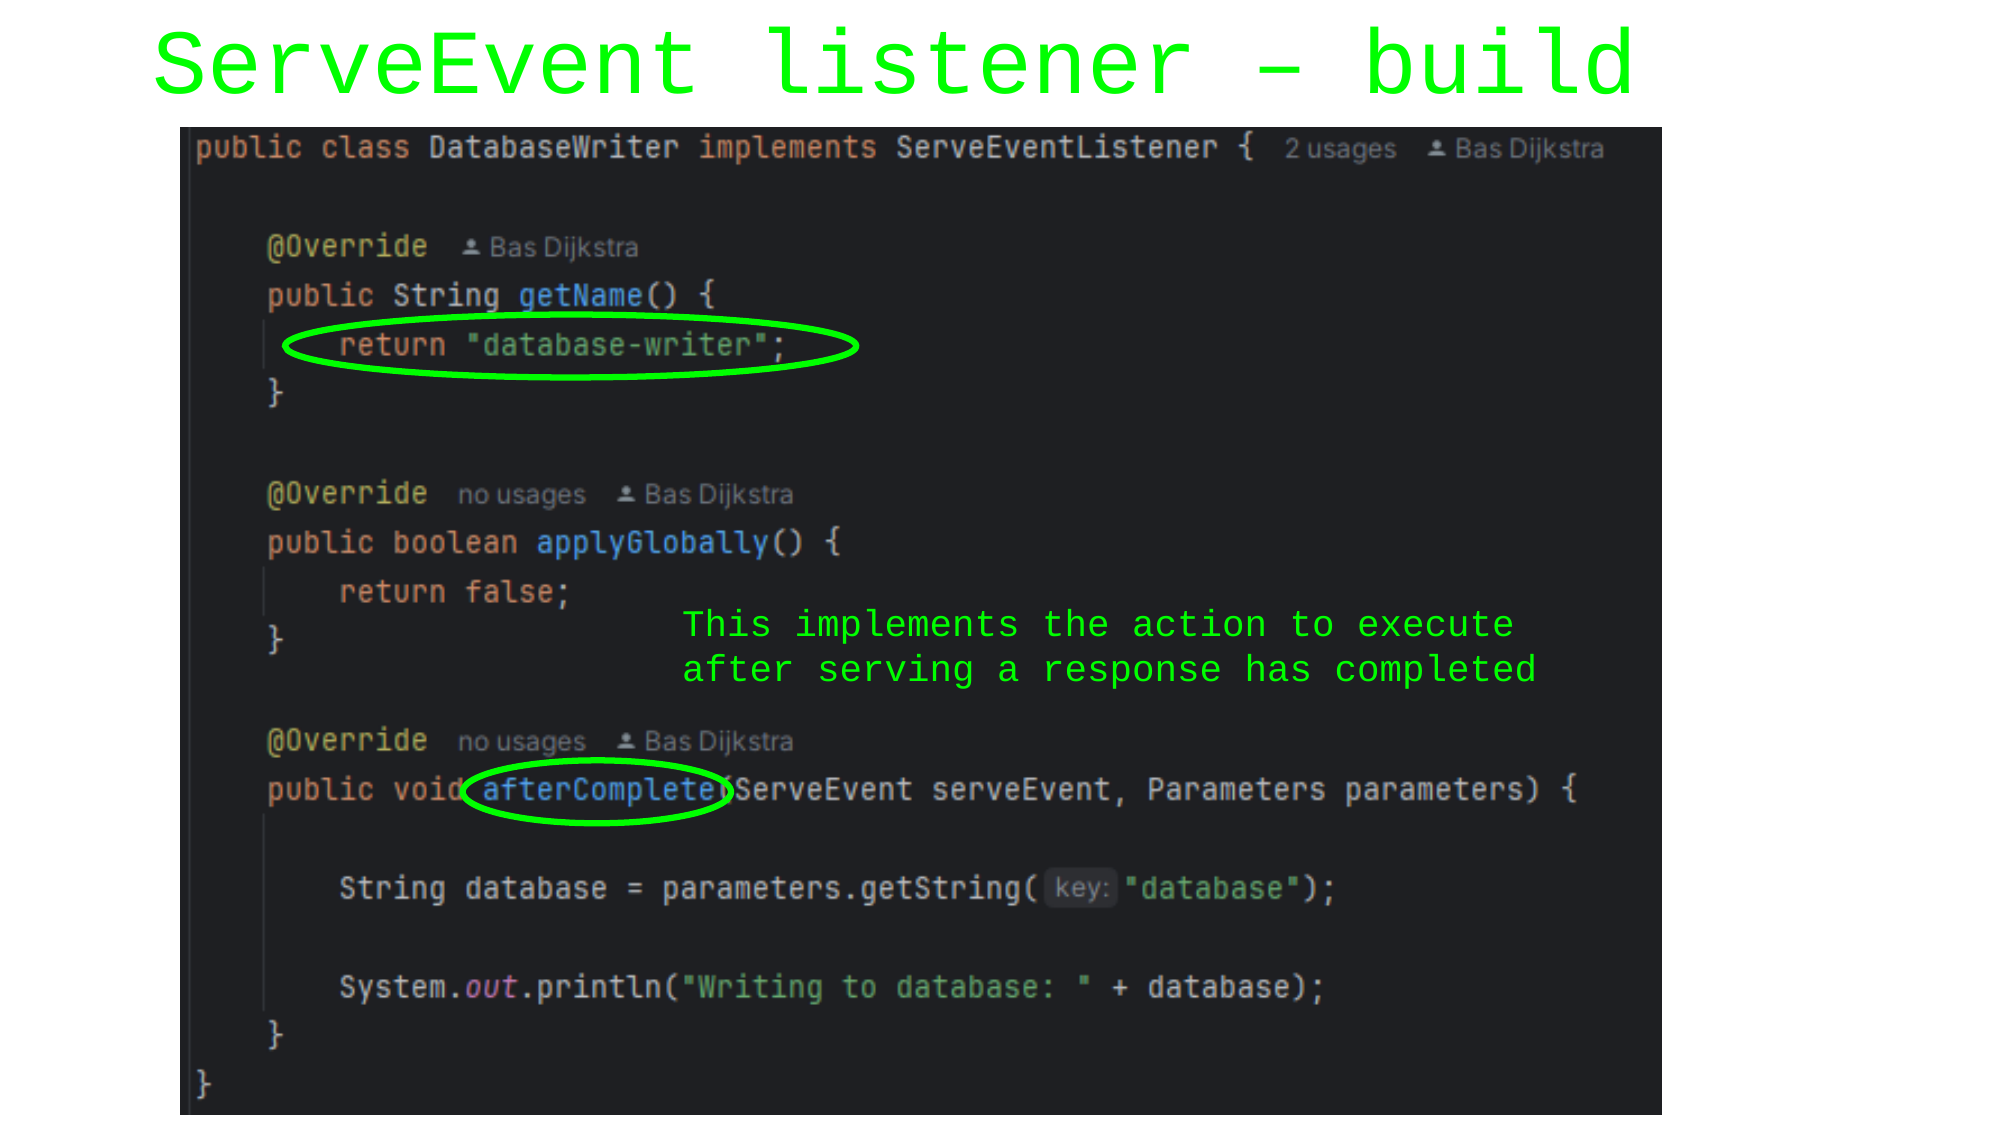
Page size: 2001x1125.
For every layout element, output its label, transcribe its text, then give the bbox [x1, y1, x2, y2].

picture [180, 128, 1662, 1115]
text_box This implements the action to execute after serving a response has completed [667, 591, 1562, 698]
title ServeEvent listener – build [137, 0, 1863, 128]
